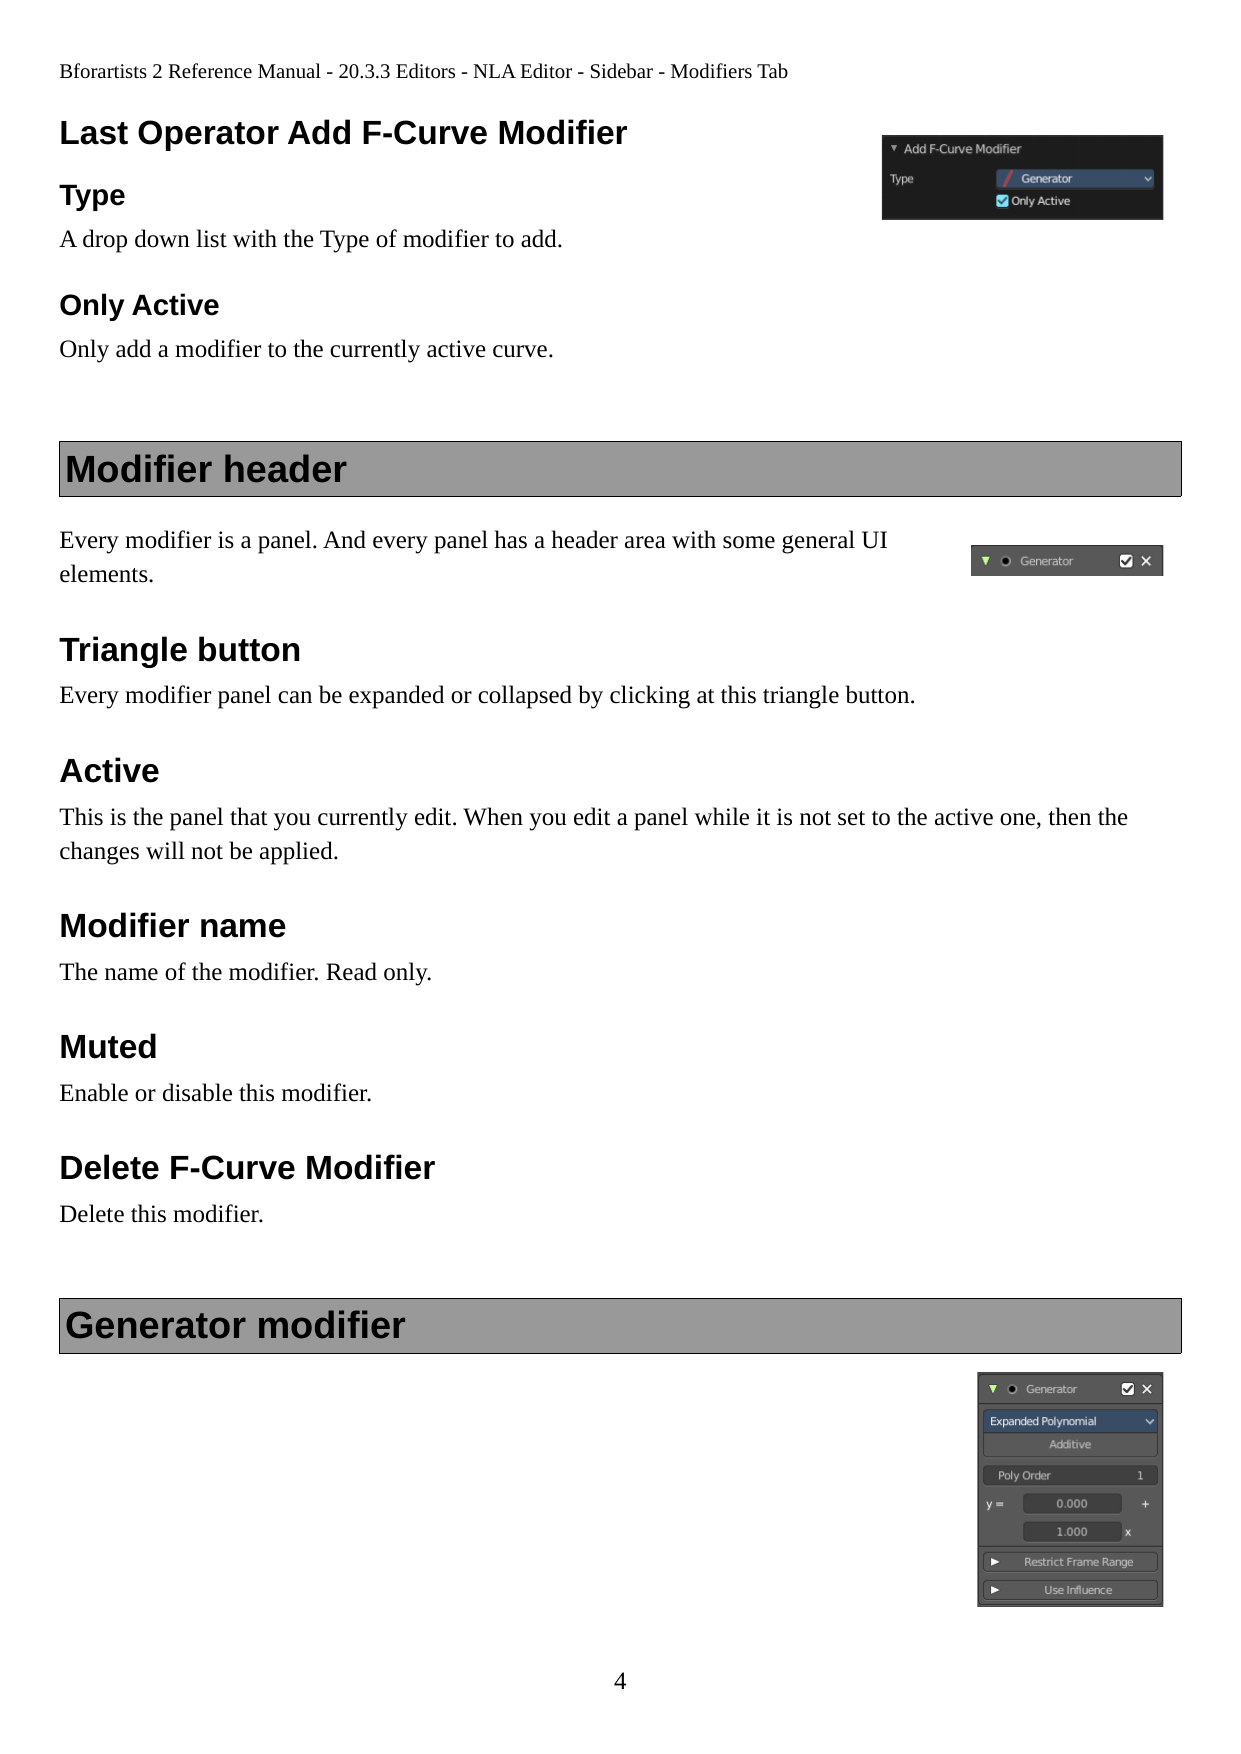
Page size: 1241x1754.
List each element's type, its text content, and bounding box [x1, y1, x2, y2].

text The name of the modifier. Read only. [59, 957, 1181, 986]
picture [881, 135, 1164, 220]
subtitle Delete F-Curve Modifier [59, 1148, 1181, 1187]
text Delete this modifier. [59, 1199, 1181, 1228]
table_header Generator modifier [60, 1299, 1181, 1353]
text Every modifier panel can be expanded or collapsed by clicking at this triangle button. [59, 681, 1181, 709]
subtitle Only Active [59, 288, 1181, 322]
subtitle Active [59, 751, 1181, 789]
subtitle Triangle button [59, 629, 1181, 668]
picture [977, 1372, 1164, 1607]
text Every modifier is a panel. And every panel has a header area with some general UI elements. [59, 525, 1181, 588]
text This is the panel that you currently edit. When you edit a panel while it is not set to the active one, then the changes will not be applied. [59, 802, 1181, 865]
subtitle Last Operator Add F-Curve Modifier [59, 113, 1181, 151]
text Enable or disable this modifier. [59, 1078, 1181, 1107]
subtitle Muted [59, 1027, 1181, 1066]
table_header Modifier header [60, 442, 1181, 496]
picture [971, 545, 1164, 576]
subtitle [1164, 178, 1181, 212]
subtitle Type [59, 178, 881, 212]
subtitle Modifier name [59, 906, 1181, 945]
text Only add a modifier to the currently active curve. [59, 334, 1181, 363]
text A drop down list with the Type of modifier to add. [59, 224, 1181, 253]
